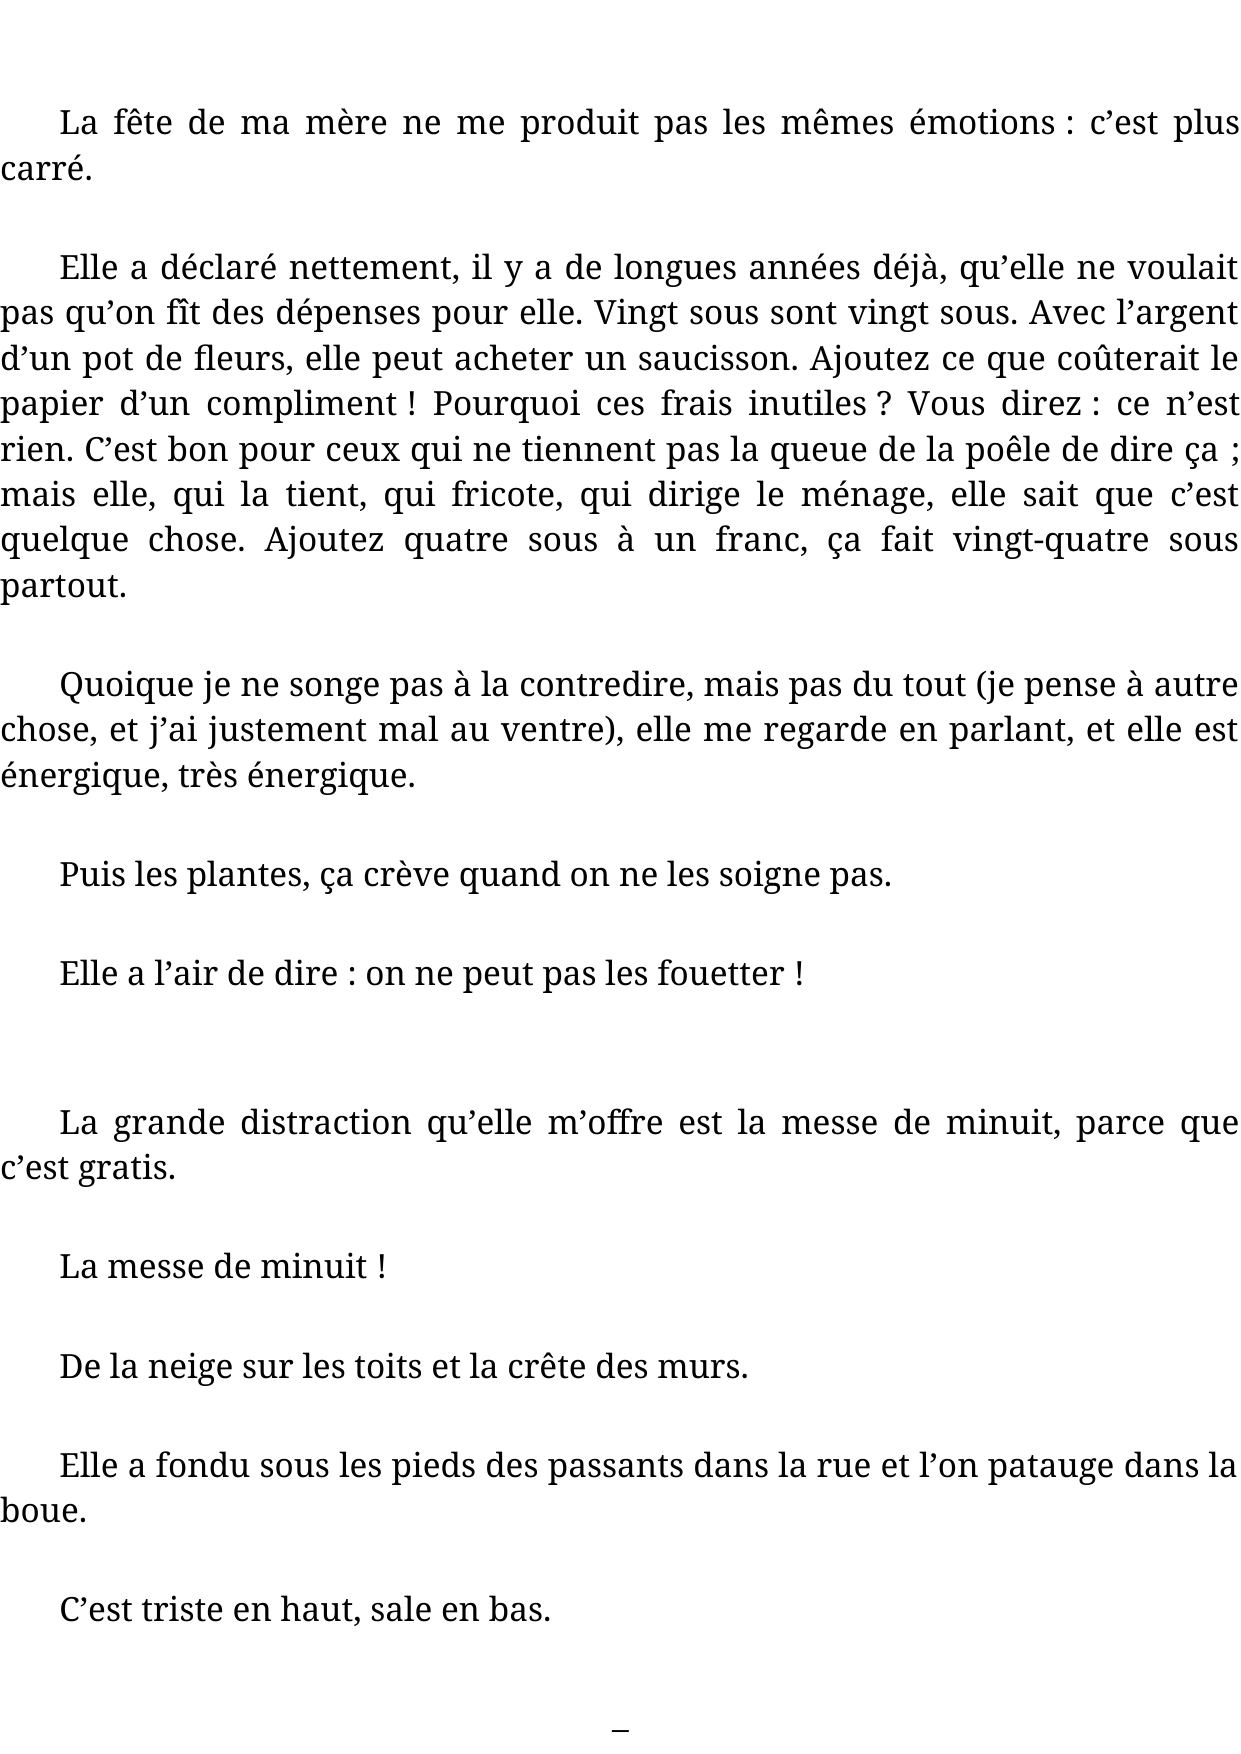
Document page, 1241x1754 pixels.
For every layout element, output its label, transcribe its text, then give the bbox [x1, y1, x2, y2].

text La messe de minuit ! [0, 1243, 1240, 1289]
text Elle a fondu sous les pieds des passants dans la rue et l’on patauge dans la boue. [0, 1442, 1240, 1532]
text Puis les plantes, ça crève quand on ne les soigne pas. [0, 851, 1240, 896]
text Elle a l’air de dire : on ne peut pas les fouetter ! [0, 950, 1240, 995]
text Elle a déclaré nettement, il y a de longues années déjà, qu’elle ne voulait pas qu’on fît des dépenses pour elle. Vingt sous sont vingt sous. Avec l’argent d’un pot de fleurs, elle peut acheter un saucisson. Ajoutez ce que coûterait le papier d’un compliment ! Pourquoi ces frais inutiles ? Vous direz : ce n’est rien. C’est bon pour ceux qui ne tiennent pas la queue de la poêle de dire ça ; mais elle, qui la tient, qui fricote, qui dirige le ménage, elle sait que c’est quelque chose. Ajoutez quatre sous à un franc, ça fait vingt-quatre sous partout. [0, 244, 1240, 607]
text C’est triste en haut, sale en bas. [0, 1586, 1240, 1632]
text La grande distraction qu’elle m’offre est la messe de minuit, parce que c’est gratis. [0, 1099, 1240, 1189]
text La fête de ma mère ne me produit pas les mêmes émotions : c’est plus carré. [0, 99, 1240, 190]
text Quoique je ne songe pas à la contredire, mais pas du tout (je pense à autre chose, et j’ai justement mal au ventre), elle me regarde en parlant, et elle est énergique, très énergique. [0, 661, 1240, 797]
text De la neige sur les toits et la crête des murs. [0, 1342, 1240, 1388]
